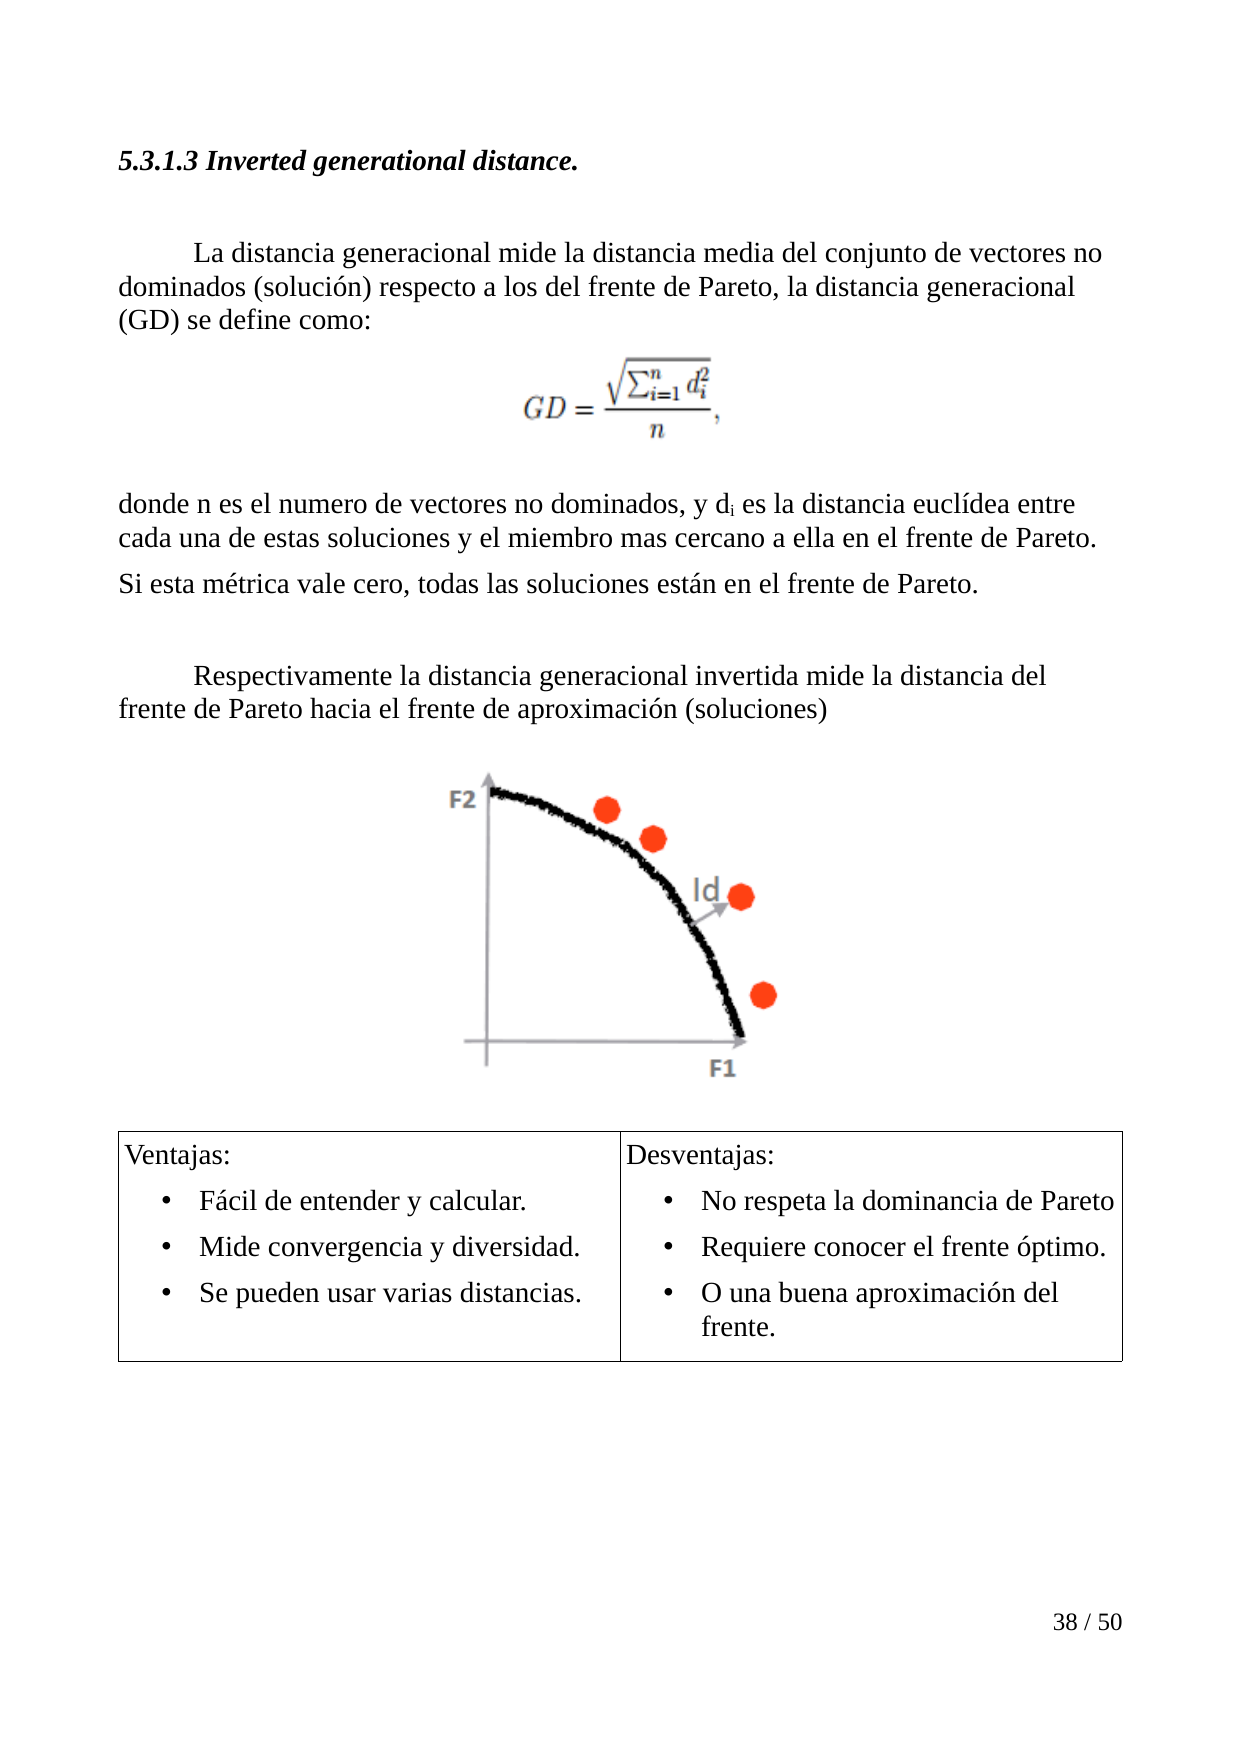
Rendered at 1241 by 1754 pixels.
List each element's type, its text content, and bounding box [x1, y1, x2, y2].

table_header Desventajas: No respeta la dominancia de Pareto Requiere conocer el frente óptimo. O una buena aproximación del frente. [621, 1132, 1122, 1361]
text La distancia generacional mide la distancia media del conjunto de vectores no dominados (solución) respecto a los del frente de Pareto, la distancia generacional (GD) se define como: [118, 235, 1122, 336]
subtitle 5.3.1.3 Inverted generational distance. [118, 143, 1122, 177]
table_header Ventajas: Fácil de entender y calcular. Mide convergencia y diversidad. Se pueden usar varias distancias. [119, 1132, 620, 1361]
text donde n es el numero de vectores no dominados, y di es la distancia euclídea entre cada una de estas soluciones y el miembro mas cercano a ella en el frente de Pareto. [118, 486, 1122, 553]
text Respectivamente la distancia generacional invertida mide la distancia del frente de Pareto hacia el frente de aproximación (soluciones) [118, 658, 1122, 725]
text Si esta métrica vale cero, todas las soluciones están en el frente de Pareto. [118, 566, 1122, 599]
